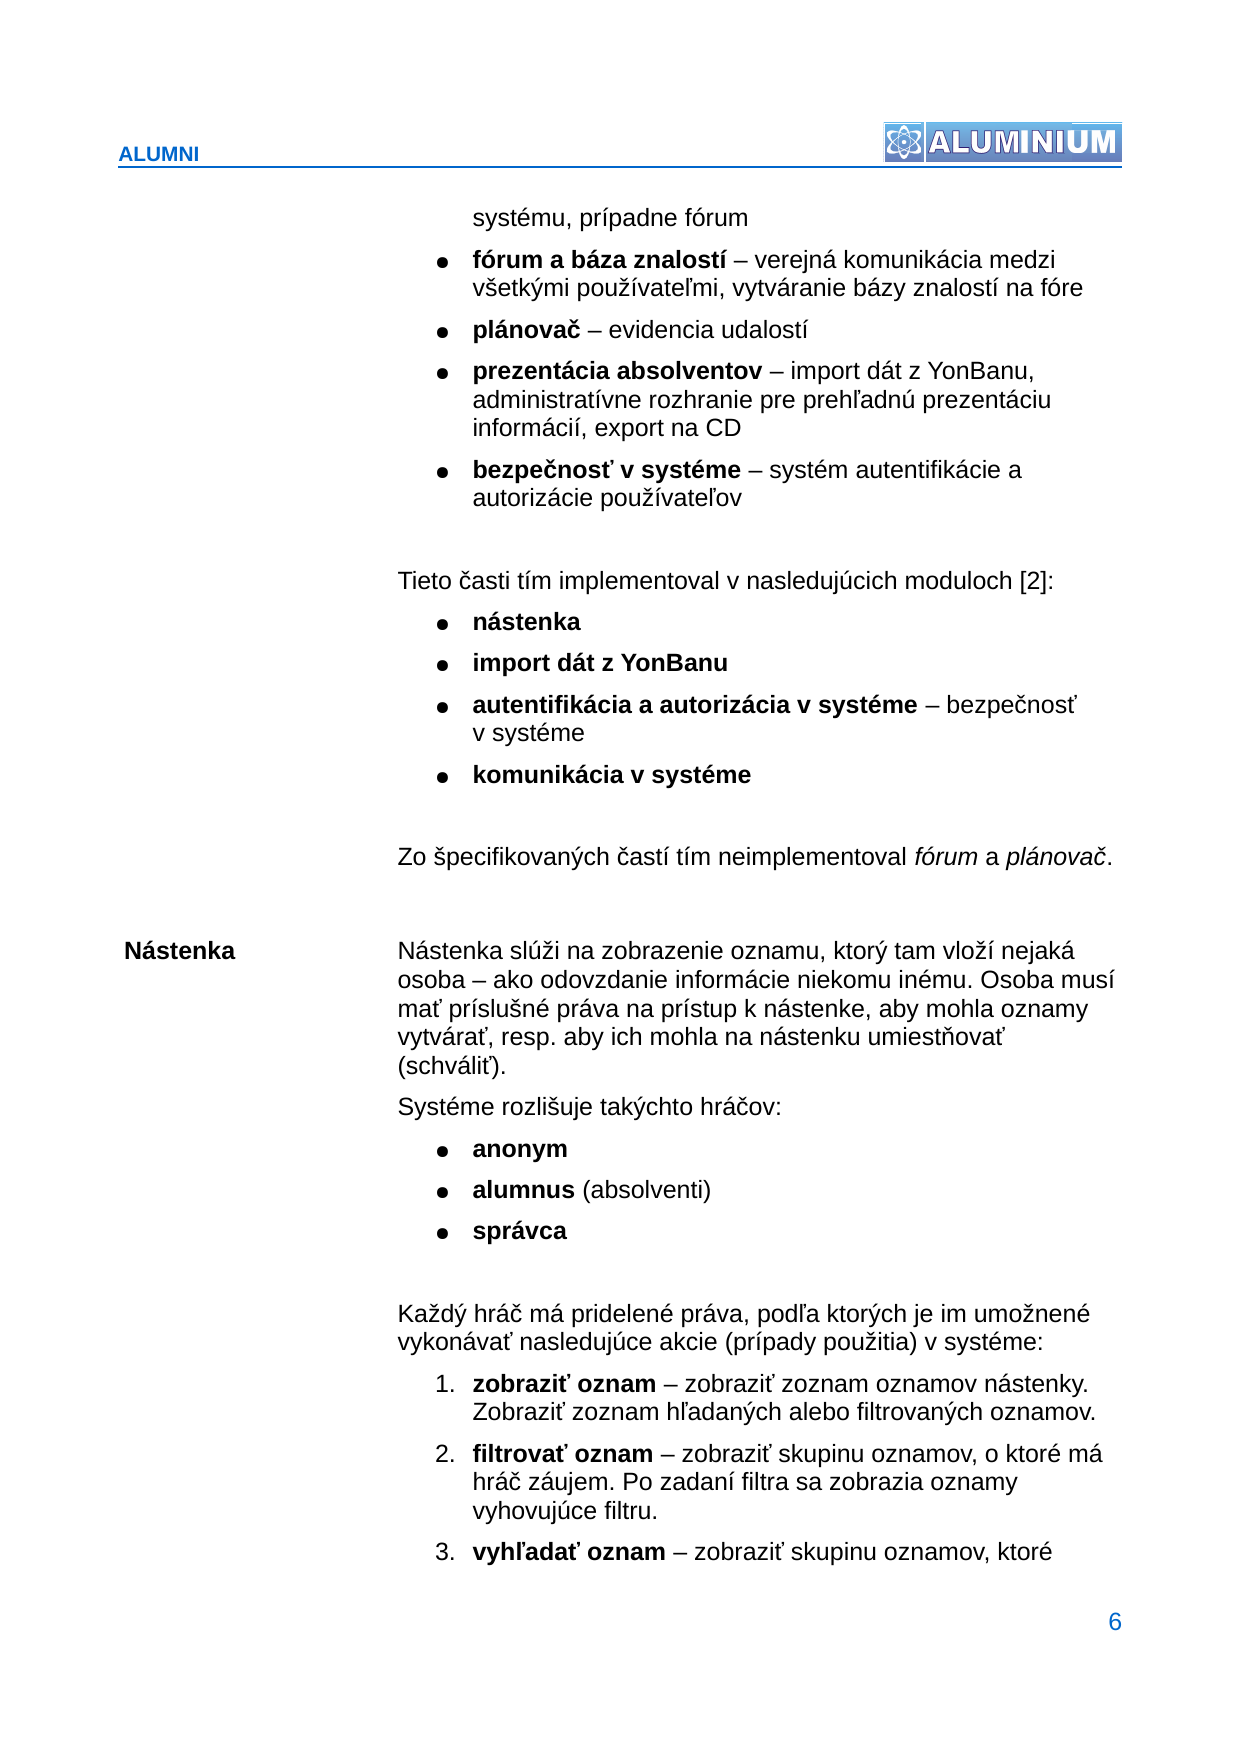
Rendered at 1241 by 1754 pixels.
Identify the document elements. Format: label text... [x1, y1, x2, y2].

table_cell systému, prípadne fórum fórum a báza znalostí – verejná komunikácia medzi všetkými používateľmi, vytváranie bázy znalostí na fóre plánovač – evidencia udalostí prezentácia absolventov – import dát z YonBanu, administratívne rozhranie pre prehľadnú prezentáciu informácií, export na CD bezpečnosť v systéme – systém autentifikácie a autorizácie používateľov Tieto časti tím implementoval v nasledujúcich moduloch [2]: nástenka import dát z YonBanu autentifikácia a autorizácia v systéme – bezpečnosť v systéme komunikácia v systéme Zo špecifikovaných častí tím neimplementoval fórum a plánovač. [392, 198, 1123, 930]
table_cell Nástenka [118, 930, 392, 1572]
table_cell [118, 198, 392, 930]
table_cell Nástenka slúži na zobrazenie oznamu, ktorý tam vloží nejaká osoba – ako odovzdanie informácie niekomu inému. Osoba musí mať príslušné práva na prístup k nástenke, aby mohla oznamy vytvárať, resp. aby ich mohla na nástenku umiestňovať (schváliť). Systéme rozlišuje takýchto hráčov: anonym alumnus (absolventi) správca Každý hráč má pridelené práva, podľa ktorých je im umožnené vykonávať nasledujúce akcie (prípady použitia) v systéme: zobraziť oznam – zobraziť zoznam oznamov nástenky. Zobraziť zoznam hľadaných alebo filtrovaných oznamov. filtrovať oznam – zobraziť skupinu oznamov, o ktoré má hráč záujem. Po zadaní filtra sa zobrazia oznamy vyhovujúce filtru. vyhľadať oznam – zobraziť skupinu oznamov, ktoré [392, 930, 1123, 1572]
